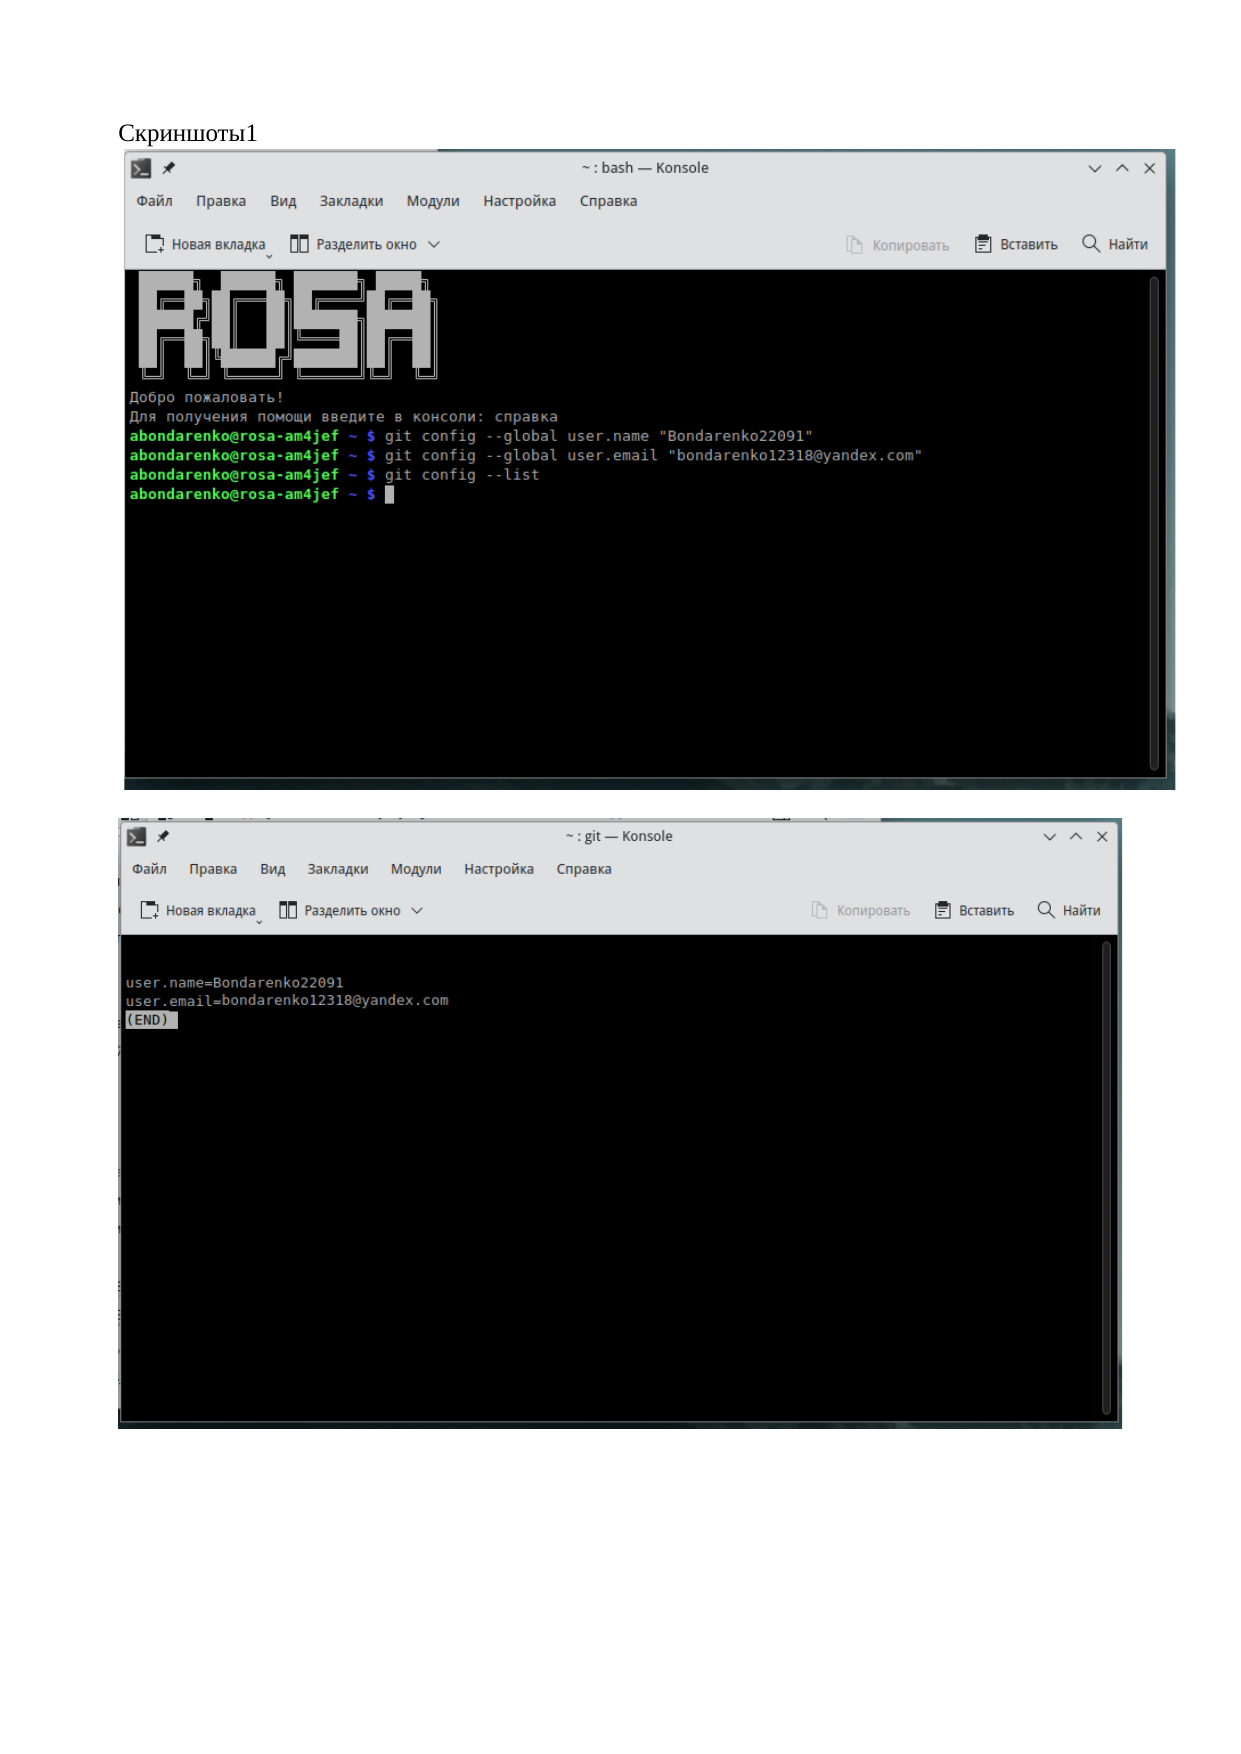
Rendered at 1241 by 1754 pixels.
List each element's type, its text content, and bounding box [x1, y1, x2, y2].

picture [118, 818, 1123, 1429]
picture [124, 149, 1176, 790]
text Скриншоты1 [118, 118, 1122, 147]
